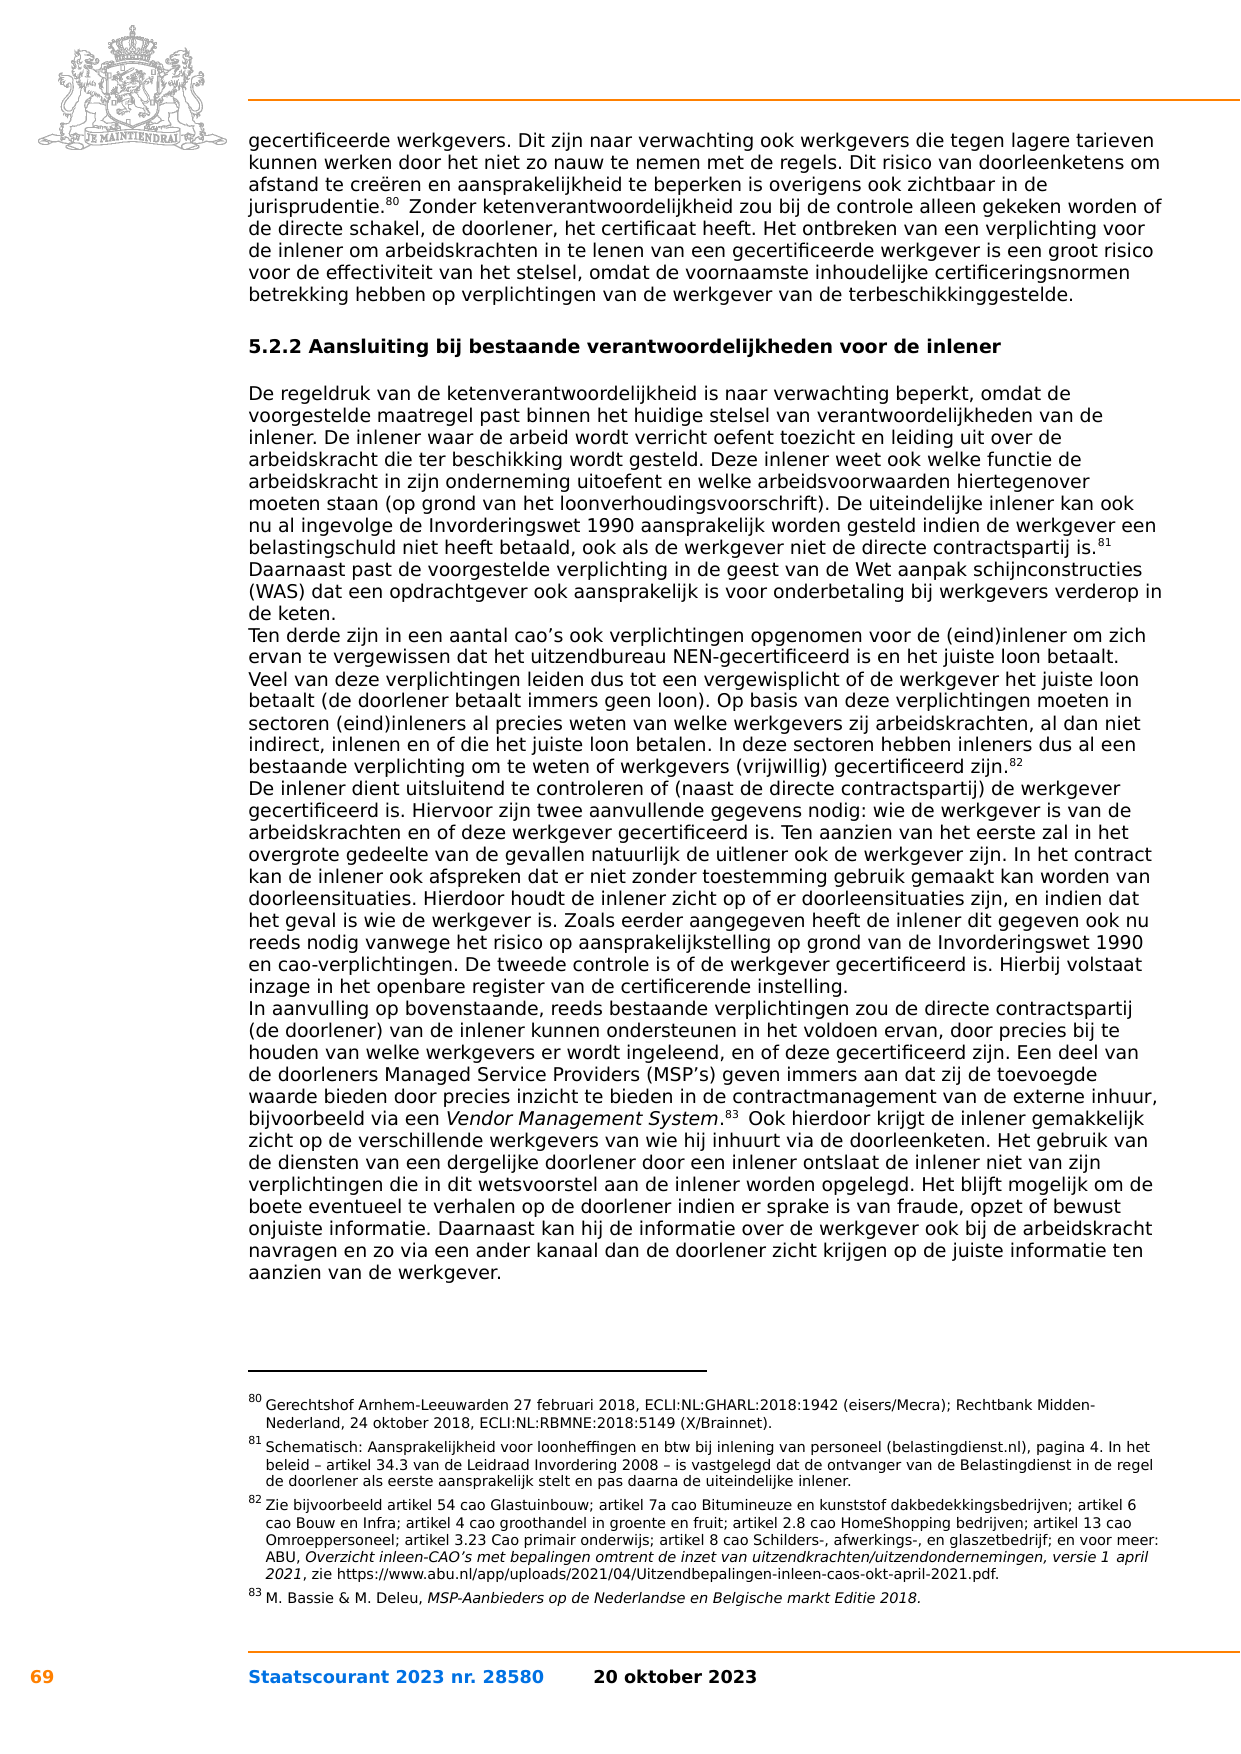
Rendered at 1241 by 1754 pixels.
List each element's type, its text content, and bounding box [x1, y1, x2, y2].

text In aanvulling op bovenstaande, reeds bestaande verplichtingen zou de directe contractspartij (de doorlener) van de inlener kunnen ondersteunen in het voldoen ervan, door precies bij te houden van welke werkgevers er wordt ingeleend, en of deze gecertificeerd zijn. Een deel van de doorleners Managed Service Providers (MSP’s) geven immers aan dat zij de toevoegde waarde bieden door precies inzicht te bieden in de contractmanagement van de externe inhuur, bijvoorbeeld via een Vendor Management System. Ook hierdoor krijgt de inlener gemakkelijk zicht op de verschillende werkgevers van wie hij inhuurt via de doorleenketen. Het gebruik van de diensten van een dergelijke doorlener door een inlener ontslaat de inlener niet van zijn verplichtingen die in dit wetsvoorstel aan de inlener worden opgelegd. Het blijft mogelijk om de boete eventueel te verhalen op de doorlener indien er sprake is van fraude, opzet of bewust onjuiste informatie. Daarnaast kan hij de informatie over de werkgever ook bij de arbeidskracht navragen en zo via een ander kanaal dan de doorlener zicht krijgen op de juiste informatie ten aanzien van de werkgever. [248, 998, 1163, 1284]
text De inlener dient uitsluitend te controleren of (naast de directe contractspartij) de werkgever gecertificeerd is. Hiervoor zijn twee aanvullende gegevens nodig: wie de werkgever is van de arbeidskrachten en of deze werkgever gecertificeerd is. Ten aanzien van het eerste zal in het overgrote gedeelte van de gevallen natuurlijk de uitlener ook de werkgever zijn. In het contract kan de inlener ook afspreken dat er niet zonder toestemming gebruik gemaakt kan worden van doorleensituaties. Hierdoor houdt de inlener zicht op of er doorleensituaties zijn, en indien dat het geval is wie de werkgever is. Zoals eerder aangegeven heeft de inlener dit gegeven ook nu reeds nodig vanwege het risico op aansprakelijkstelling op grond van de Invorderingswet 1990 en cao-verplichtingen. De tweede controle is of de werkgever gecertificeerd is. Hierbij volstaat inzage in het openbare register van de certificerende instelling. [248, 778, 1163, 998]
text Gerechtshof Arnhem-Leeuwarden 27 februari 2018, ECLI:NL:GHARL:2018:1942 (eisers/Mecra); Rechtbank Midden-Nederland, 24 oktober 2018, ECLI:NL:RBMNE:2018:5149 (X/Brainnet). [248, 1393, 1163, 1432]
subtitle 5.2.2 Aansluiting bij bestaande verantwoordelijkheden voor de inlener [248, 336, 1163, 358]
text Zie bijvoorbeeld artikel 54 cao Glastuinbouw; artikel 7a cao Bitumineuze en kunststof dakbedekkingsbedrijven; artikel 6 cao Bouw en Infra; artikel 4 cao groothandel in groente en fruit; artikel 2.8 cao HomeShopping bedrijven; artikel 13 cao Omroeppersoneel; artikel 3.23 Cao primair onderwijs; artikel 8 cao Schilders-, afwerkings-, en glaszetbedrijf; en voor meer: ABU, Overzicht inleen-CAO’s met bepalingen omtrent de inzet van uitzendkrachten/uitzendondernemingen, versie 1 april 2021, zie https://www.abu.nl/app/uploads/2021/04/Uitzendbepalingen-inleen-caos-okt-april-2021.pdf. [248, 1493, 1163, 1583]
text gecertificeerde werkgevers. Dit zijn naar verwachting ook werkgevers die tegen lagere tarieven kunnen werken door het niet zo nauw te nemen met de regels. Dit risico van doorleenketens om afstand te creëren en aansprakelijkheid te beperken is overigens ook zichtbaar in de jurisprudentie. Zonder ketenverantwoordelijkheid zou bij de controle alleen gekeken worden of de directe schakel, de doorlener, het certificaat heeft. Het ontbreken van een verplichting voor de inlener om arbeidskrachten in te lenen van een gecertificeerde werkgever is een groot risico voor de effectiviteit van het stelsel, omdat de voornaamste inhoudelijke certificeringsnormen betrekking hebben op verplichtingen van de werkgever van de terbeschikkinggestelde. [248, 130, 1163, 306]
text Ten derde zijn in een aantal cao’s ook verplichtingen opgenomen voor de (eind)inlener om zich ervan te vergewissen dat het uitzendbureau NEN-gecertificeerd is en het juiste loon betaalt. Veel van deze verplichtingen leiden dus tot een vergewisplicht of de werkgever het juiste loon betaalt (de doorlener betaalt immers geen loon). Op basis van deze verplichtingen moeten in sectoren (eind)inleners al precies weten van welke werkgevers zij arbeidskrachten, al dan niet indirect, inlenen en of die het juiste loon betalen. In deze sectoren hebben inleners dus al een bestaande verplichting om te weten of werkgevers (vrijwillig) gecertificeerd zijn. [248, 624, 1163, 778]
text Schematisch: Aansprakelijkheid voor loonheffingen en btw bij inlening van personeel (belastingdienst.nl), pagina 4. In het beleid – artikel 34.3 van de Leidraad Invordering 2008 – is vastgelegd dat de ontvanger van de Belastingdienst in de regel de doorlener als eerste aansprakelijk stelt en pas daarna de uiteindelijke inlener. [248, 1434, 1163, 1490]
text De regeldruk van de ketenverantwoordelijkheid is naar verwachting beperkt, omdat de voorgestelde maatregel past binnen het huidige stelsel van verantwoordelijkheden van de inlener. De inlener waar de arbeid wordt verricht oefent toezicht en leiding uit over de arbeidskracht die ter beschikking wordt gesteld. Deze inlener weet ook welke functie de arbeidskracht in zijn onderneming uitoefent en welke arbeidsvoorwaarden hiertegenover moeten staan (op grond van het loonverhoudingsvoorschrift). De uiteindelijke inlener kan ook nu al ingevolge de Invorderingswet 1990 aansprakelijk worden gesteld indien de werkgever een belastingschuld niet heeft betaald, ook als de werkgever niet de directe contractspartij is. Daarnaast past de voorgestelde verplichting in de geest van de Wet aanpak schijnconstructies (WAS) dat een opdrachtgever ook aansprakelijk is voor onderbetaling bij werkgevers verderop in de keten. [248, 383, 1163, 624]
picture [38, 25, 227, 150]
text M. Bassie & M. Deleu, MSP-Aanbieders op de Nederlandse en Belgische markt Editie 2018. [248, 1586, 1163, 1608]
